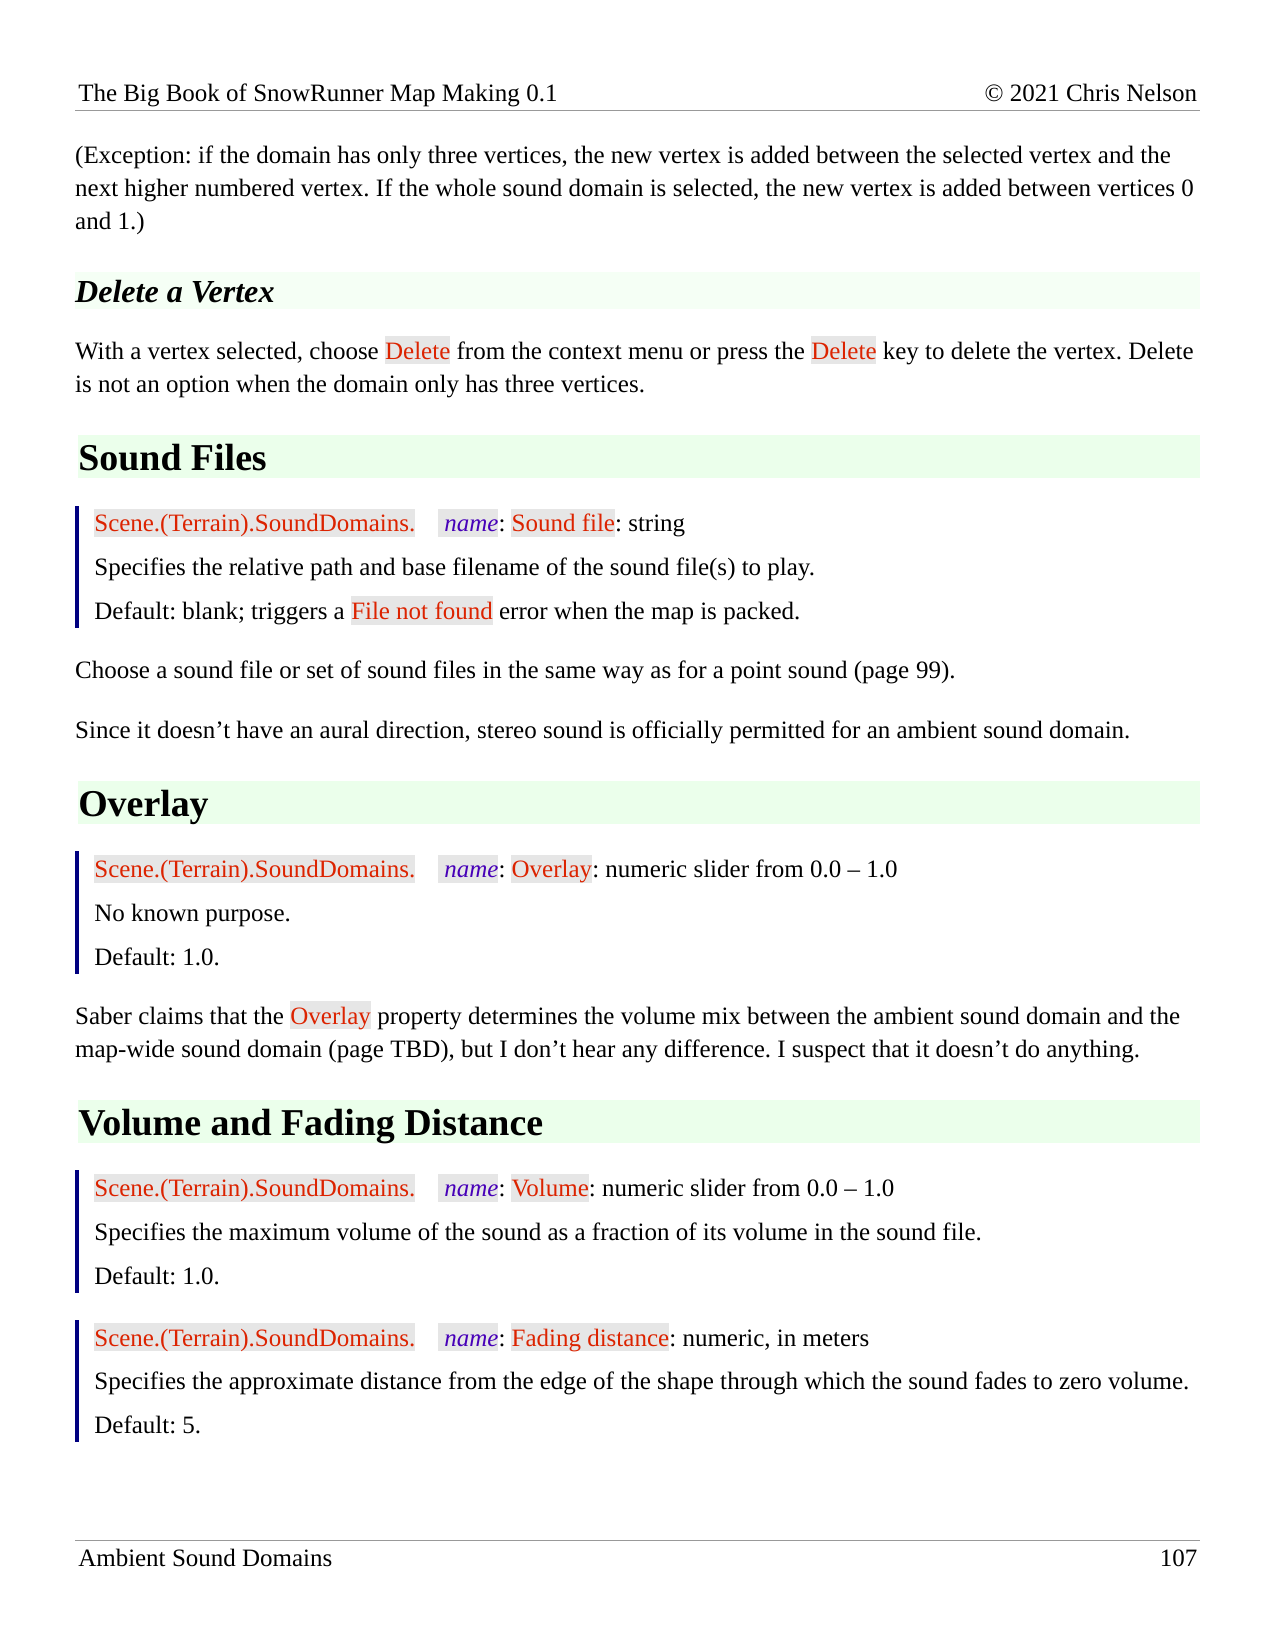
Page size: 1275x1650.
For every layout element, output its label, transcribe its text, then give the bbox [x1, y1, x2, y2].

text Saber claims that the Overlay property determines the volume mix between the ambient sound domain and the map-wide sound domain (page TBD), but I don’t hear any difference. I suspect that it doesn’t do anything. [75, 1001, 1200, 1062]
subtitle Delete a Vertex [75, 272, 1200, 309]
text Scene.(Terrain).SoundDomains. name: Sound file: string [79, 506, 1200, 537]
text (Exception: if the domain has only three vertices, the new vertex is added between the selected vertex and the next higher numbered vertex. If the whole sound domain is selected, the new vertex is added between vertices 0 and 1.) [75, 140, 1200, 235]
text Specifies the approximate distance from the edge of the shape through which the sound fades to zero volume. [79, 1363, 1200, 1395]
text Default: 1.0. [79, 1258, 1200, 1293]
text Choose a sound file or set of sound files in the same way as for a point sound (page 99). [75, 655, 1200, 683]
text Scene.(Terrain).SoundDomains. name: Volume: numeric slider from 0.0 – 1.0 [79, 1170, 1200, 1202]
text Specifies the maximum volume of the sound as a fraction of its volume in the sound file. [79, 1214, 1200, 1246]
subtitle Sound Files [78, 435, 1200, 478]
text Default: 5. [79, 1407, 1200, 1442]
subtitle Overlay [78, 781, 1200, 824]
text Default: blank; triggers a File not found error when the map is packed. [79, 593, 1200, 628]
text Scene.(Terrain).SoundDomains. name: Fading distance: numeric, in meters [79, 1320, 1200, 1351]
text No known purpose. [79, 895, 1200, 927]
text Default: 1.0. [79, 939, 1200, 974]
text Specifies the relative path and base filename of the sound file(s) to play. [79, 549, 1200, 581]
text Scene.(Terrain).SoundDomains. name: Overlay: numeric slider from 0.0 – 1.0 [79, 851, 1200, 883]
text Since it doesn’t have an aural direction, stereo sound is officially permitted for an ambient sound domain. [75, 715, 1200, 743]
text With a vertex selected, choose Delete from the context menu or press the Delete key to delete the vertex. Delete is not an option when the domain only has three vertices. [75, 336, 1200, 398]
subtitle Volume and Fading Distance [78, 1100, 1200, 1143]
